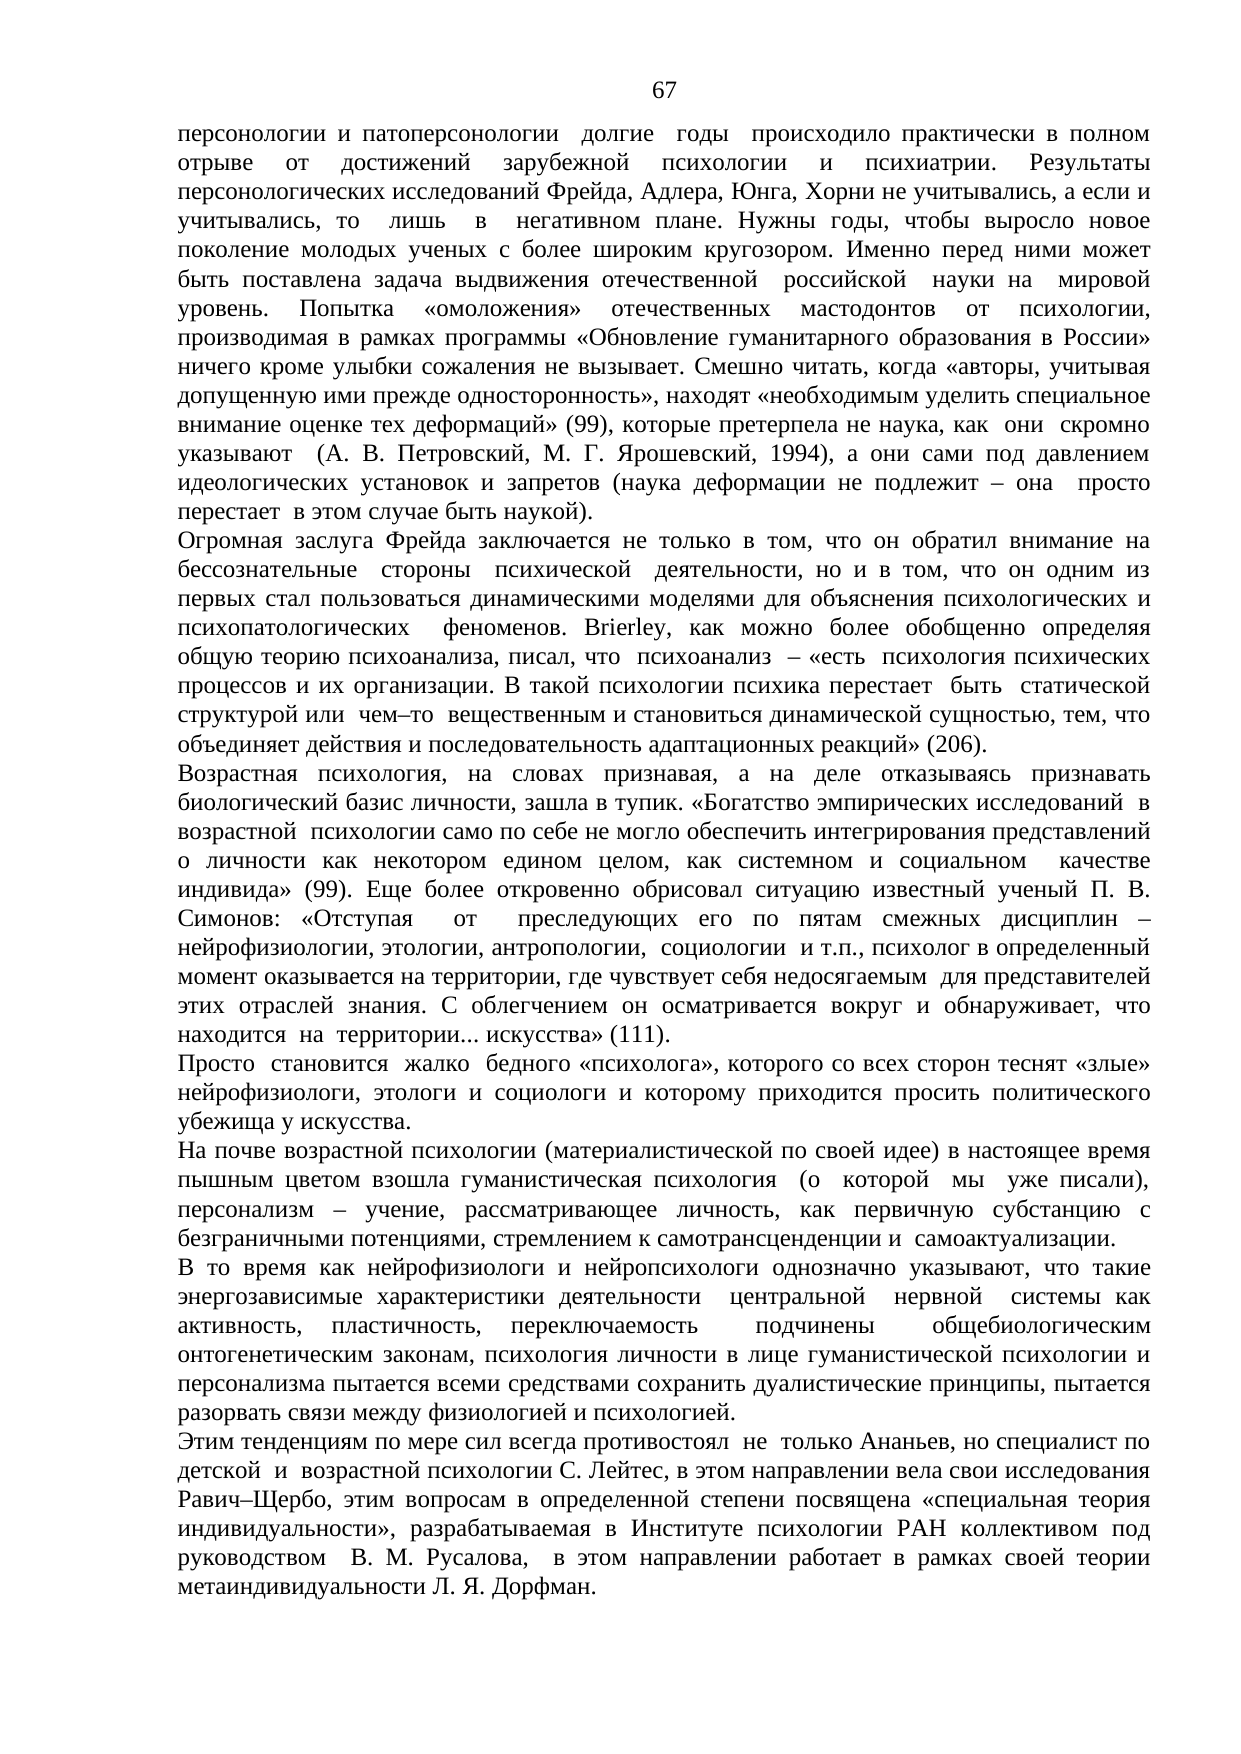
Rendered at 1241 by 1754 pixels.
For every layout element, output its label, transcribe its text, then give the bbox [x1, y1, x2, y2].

text На почве возрастной психологии (материалистической по своей идее) в настоящее время пышным цветом взошла гуманистическая психология (о которой мы уже писали), персонализм – учение, рассматривающее личность, как первичную субстанцию с безграничными потенциями, стремлением к самотрансценденции и самоактуализации. [177, 1135, 1152, 1252]
text Просто становится жалко бедного «психолога», которого со всех сторон теснят «злые» нейрофизиологи, этологи и социологи и которому приходится просить политического убежища у искусства. [177, 1048, 1152, 1135]
text персонологии и патоперсонологии долгие годы происходило практически в полном отрыве от достижений зарубежной психологии и психиатрии. Результаты персонологических исследований Фрейда, Адлера, Юнга, Хорни не учитывались, а если и учитывались, то лишь в негативном плане. Нужны годы, чтобы выросло новое поколение молодых ученых с более широким кругозором. Именно перед ними может быть поставлена задача выдвижения отечественной российской науки на мировой уровень. Попытка «омоложения» отечественных мастодонтов от психологии, производимая в рамках программы «Обновление гуманитарного образования в России» ничего кроме улыбки сожаления не вызывает. Смешно читать, когда «авторы, учитывая допущенную ими прежде односторонность», находят «необходимым уделить специальное внимание оценке тех деформаций» (99), которые претерпела не наука, как они скромно указывают (А. В. Петровский, М. Г. Ярошевский, 1994), а они сами под давлением идеологических установок и запретов (наука деформации не подлежит – она просто перестает в этом случае быть наукой). [177, 118, 1152, 525]
text Этим тенденциям по мере сил всегда противостоял не только Ананьев, но специалист по детской и возрастной психологии С. Лейтес, в этом направлении вела свои исследования Равич–Щербо, этим вопросам в определенной степени посвящена «специальная теория индивидуальности», разрабатываемая в Институте психологии РАН коллективом под руководством В. М. Русалова, в этом направлении работает в рамках своей теории метаиндивидуальности Л. Я. Дорфман. [177, 1426, 1152, 1600]
text Огромная заслуга Фрейда заключается не только в том, что он обратил внимание на бессознательные стороны психической деятельности, но и в том, что он одним из первых стал пользоваться динамическими моделями для объяснения психологических и психопатологических феноменов. Brierley, как можно более обобщенно определяя общую теорию психоанализа, писал, что психоанализ – «есть психология психических процессов и их организации. В такой психологии психика перестает быть статической структурой или чем–то вещественным и становиться динамической сущностью, тем, что объединяет действия и последовательность адаптационных реакций» (206). [177, 525, 1152, 757]
text Возрастная психология, на словах признавая, а на деле отказываясь признавать биологический базис личности, зашла в тупик. «Богатство эмпирических исследований в возрастной психологии само по себе не могло обеспечить интегрирования представлений о личности как некотором едином целом, как системном и социальном качестве индивида» (99). Еще более откровенно обрисовал ситуацию известный ученый П. В. Симонов: «Отступая от преследующих его по пятам смежных дисциплин – нейрофизиологии, этологии, антропологии, социологии и т.п., психолог в определенный момент оказывается на территории, где чувствует себя недосягаемым для представителей этих отраслей знания. С облегчением он осматривается вокруг и обнаруживает, что находится на территории... искусства» (111). [177, 757, 1152, 1048]
text В то время как нейрофизиологи и нейропсихологи однозначно указывают, что такие энергозависимые характеристики деятельности центральной нервной системы как активность, пластичность, переключаемость подчинены общебиологическим онтогенетическим законам, психология личности в лице гуманистической психологии и персонализма пытается всеми средствами сохранить дуалистические принципы, пытается разорвать связи между физиологией и психологией. [177, 1252, 1152, 1426]
